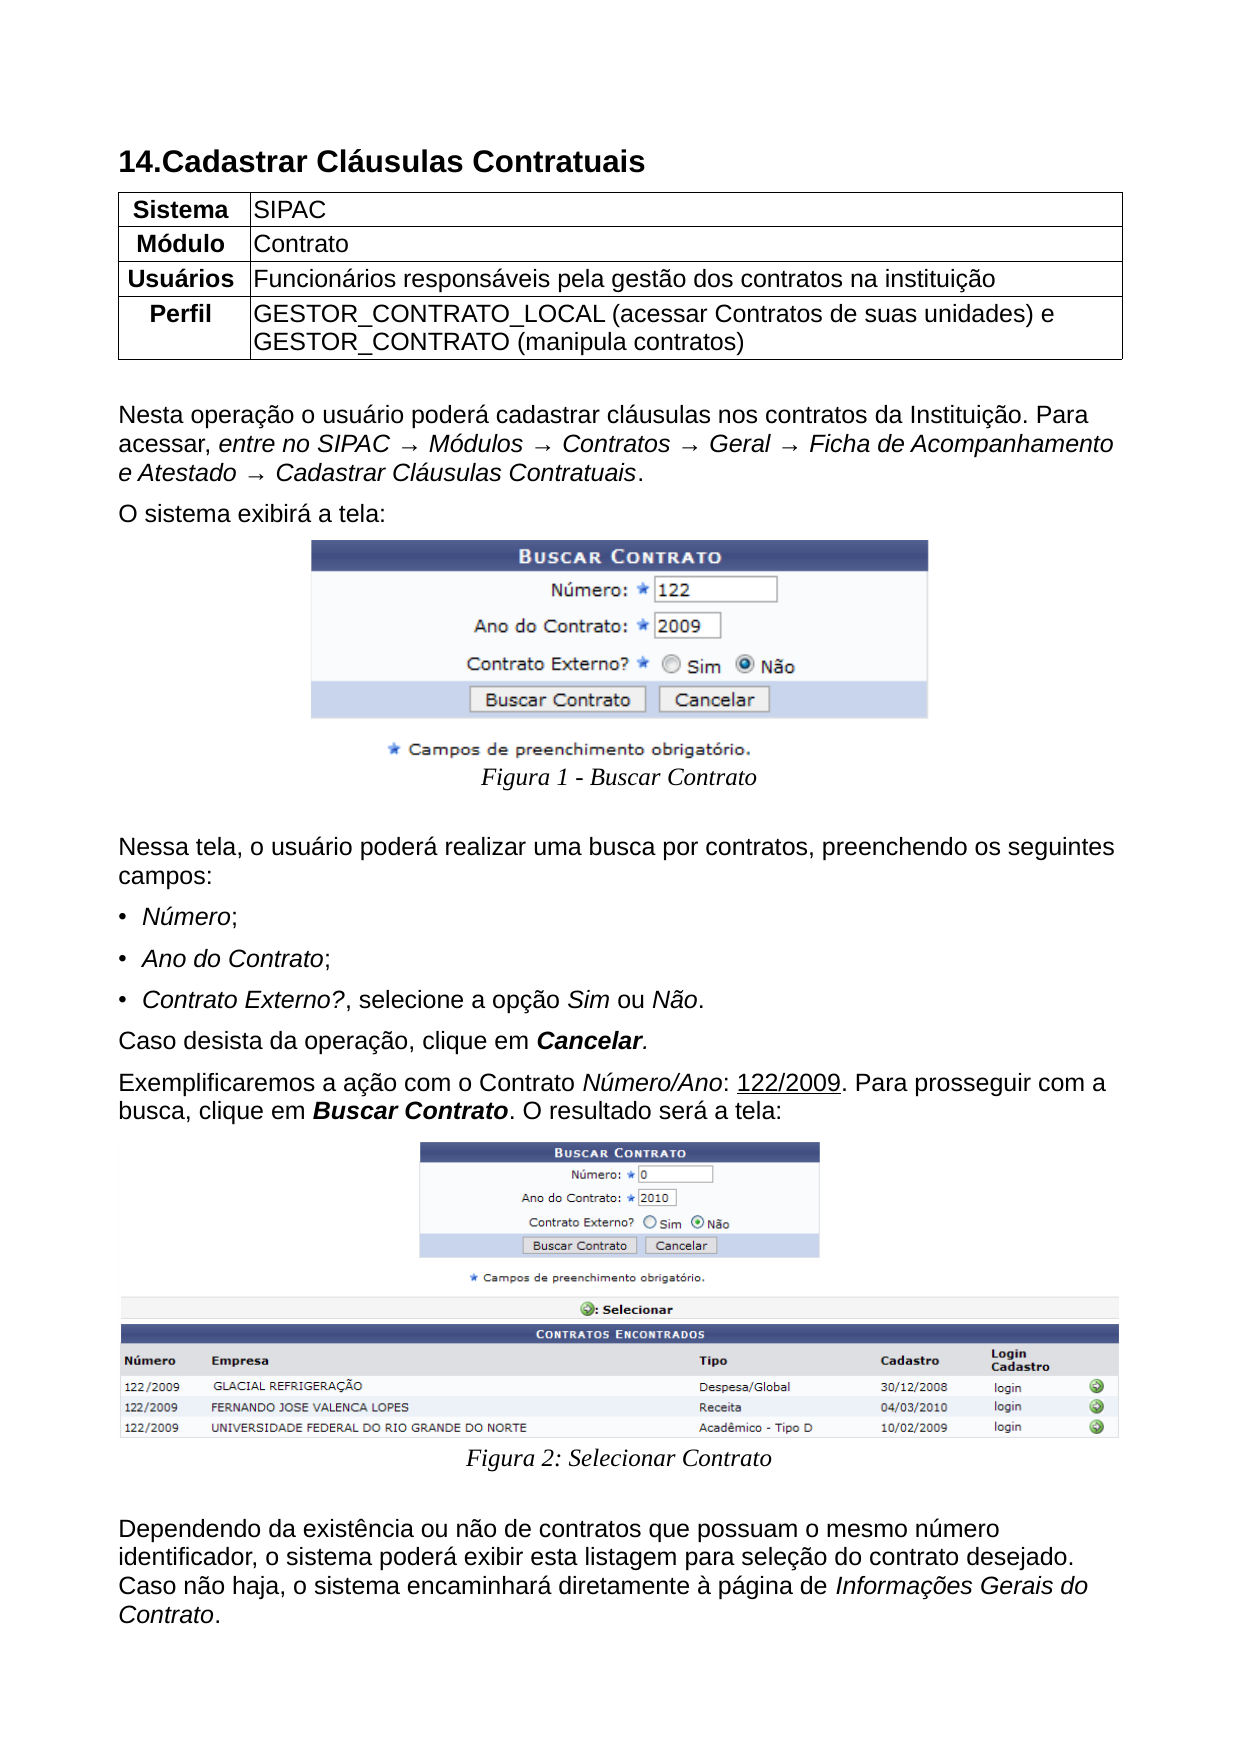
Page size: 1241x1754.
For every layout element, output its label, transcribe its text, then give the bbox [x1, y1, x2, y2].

table_cell Perfil [119, 297, 250, 359]
text Nesta operação o usuário poderá cadastrar cláusulas nos contratos da Instituição. Para acessar, entre no SIPAC → Módulos → Contratos → Geral → Ficha de Acompanhamento e Atestado → Cadastrar Cláusulas Contratuais. [118, 400, 1122, 487]
table_cell Módulo [119, 227, 250, 261]
text Figura 2: Selecionar Contrato [118, 1444, 1122, 1472]
list Ano do Contrato; [118, 944, 1122, 972]
picture [118, 1137, 1123, 1444]
table_header Sistema [119, 193, 250, 226]
list Número; [118, 902, 1122, 931]
table_cell Usuários [119, 262, 250, 296]
table_cell Funcionários responsáveis pela gestão dos contratos na instituição [251, 262, 1122, 296]
table_cell Contrato [251, 227, 1122, 261]
table_header SIPAC [251, 193, 1122, 226]
text O sistema exibirá a tela: [118, 499, 1122, 528]
text Dependendo da existência ou não de contratos que possuam o mesmo número identificador, o sistema poderá exibir esta listagem para seleção do contrato desejado. Caso não haja, o sistema encaminhará diretamente à página de Informações Gerais do Contrato. [118, 1513, 1122, 1628]
text Exemplificaremos a ação com o Contrato Número/Ano: 122/2009. Para prosseguir com a busca, clique em Buscar Contrato. O resultado será a tela: [118, 1068, 1122, 1125]
subtitle 14.Cadastrar Cláusulas Contratuais [118, 143, 1122, 179]
table_cell GESTOR_CONTRATO_LOCAL (acessar Contratos de suas unidades) e GESTOR_CONTRATO (manipula contratos) [251, 297, 1122, 359]
list Contrato Externo?, selecione a opção Sim ou Não. [118, 985, 1122, 1014]
text Nessa tela, o usuário poderá realizar uma busca por contratos, preenchendo os seguintes campos: [118, 832, 1122, 890]
text Figura 1 - Buscar Contrato [311, 763, 929, 791]
picture [310, 540, 930, 763]
text Caso desista da operação, clique em Cancelar. [118, 1026, 1122, 1055]
